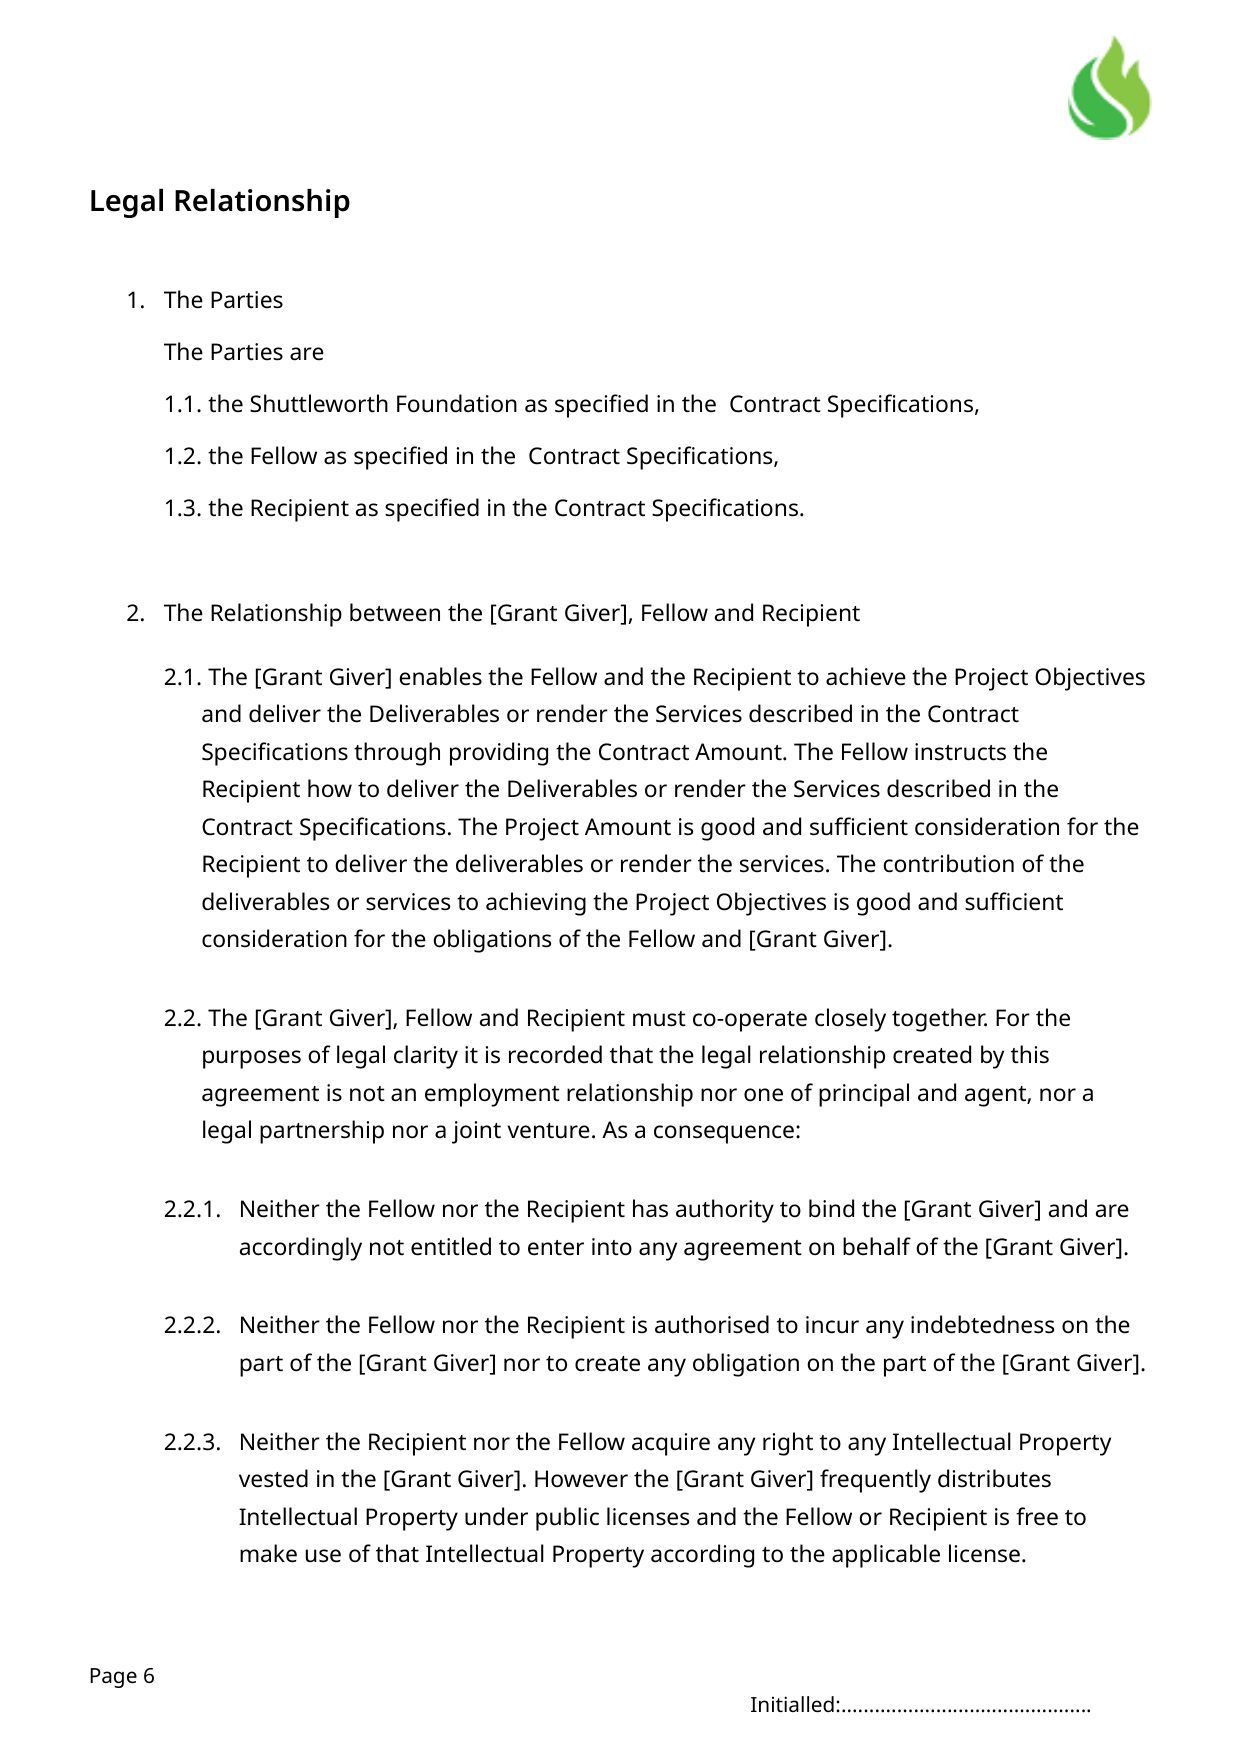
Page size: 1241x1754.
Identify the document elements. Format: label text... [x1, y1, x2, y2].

subtitle The Relationship between the [Grant Giver], Fellow and Recipient [126, 597, 1152, 628]
subtitle Neither the Recipient nor the Fellow acquire any right to any Intellectual Property vested in the [Grant Giver]. However the [Grant Giver] frequently distributes Intellectual Property under public licenses and the Fellow or Recipient is free to make use of that Intellectual Property according to the applicable license. [163, 1425, 1152, 1569]
subtitle Neither the Fellow nor the Recipient is authorised to incur any indebtedness on the part of the [Grant Giver] nor to create any obligation on the part of the [Grant Giver]. [163, 1309, 1152, 1378]
subtitle The [Grant Giver] enables the Fellow and the Recipient to achieve the Project Objectives and deliver the Deliverables or render the Services described in the Contract Specifications through providing the Contract Amount. The Fellow instructs the Recipient how to deliver the Deliverables or render the Services described in the Contract Specifications. The Project Amount is good and sufficient consideration for the Recipient to deliver the deliverables or render the services. The contribution of the deliverables or services to achieving the Project Objectives is good and sufficient consideration for the obligations of the Fellow and [Grant Giver]. [163, 660, 1152, 954]
subtitle the Fellow as specified in the Contract Specifications, [163, 440, 1152, 472]
subtitle the Recipient as specified in the Contract Specifications. [163, 492, 1152, 524]
subtitle Neither the Fellow nor the Recipient has authority to bind the [Grant Giver] and are accordingly not entitled to enter into any agreement on behalf of the [Grant Giver]. [163, 1193, 1152, 1262]
subtitle Legal Relationship [88, 180, 1152, 219]
subtitle the Shuttleworth Foundation as specified in the Contract Specifications, [163, 388, 1152, 419]
subtitle The Parties [126, 284, 1152, 315]
subtitle The Parties are [126, 336, 1152, 367]
subtitle The [Grant Giver], Fellow and Recipient must co-operate closely together. For the purposes of legal clarity it is recorded that the legal relationship created by this agreement is not an employment relationship nor one of principal and agent, nor a legal partnership nor a joint venture. As a consequence: [163, 1002, 1152, 1145]
picture [1089, 35, 1152, 114]
